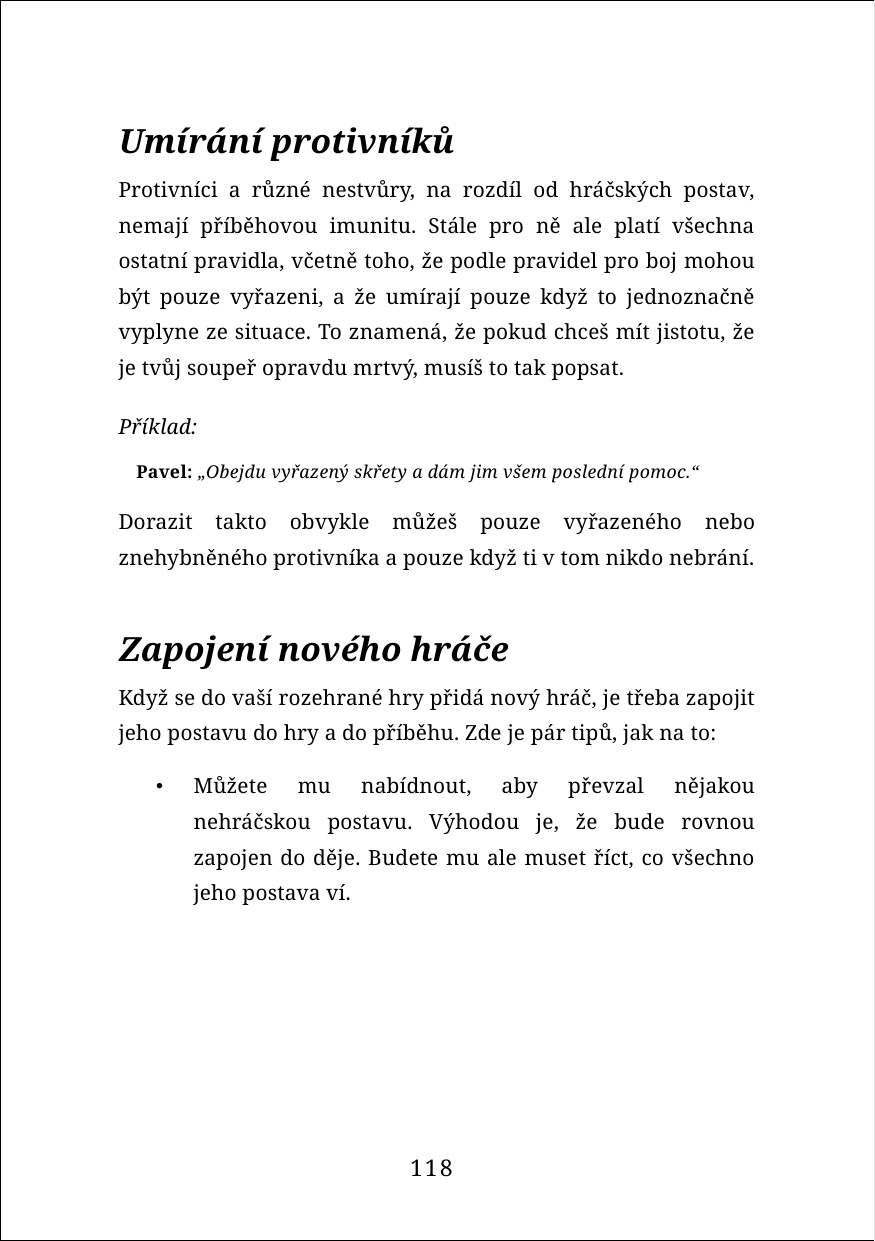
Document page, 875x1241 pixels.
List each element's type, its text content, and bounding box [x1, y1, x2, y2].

text Protivníci a různé nestvůry, na rozdíl od hráčských postav, nemají příběhovou imunitu. Stále pro ně ale platí všechna ostatní pravidla, včetně toho, že podle pravidel pro boj mohou být pouze vyřazeni, a že umírají pouze když to jednoznačně vyplyne ze situace. To znamená, že pokud chceš mít jistotu, že je tvůj soupeř opravdu mrtvý, musíš to tak popsat. [118, 175, 756, 381]
text Dorazit takto obvykle můžeš pouze vyřazeného nebo znehybněného protivníka a pouze když ti v tom nikdo nebrání. [118, 507, 756, 571]
text Když se do vaší rozehrané hry přidá nový hráč, je třeba zapojit jeho postavu do hry a do příběhu. Zde je pár tipů, jak na to: [118, 683, 756, 747]
list Můžete mu nabídnout, aby převzal nějakou nehráčskou postavu. Výhodou je, že bude rovnou zapojen do děje. Budete mu ale muset říct, co všechno jeho postava ví. [156, 772, 756, 907]
subtitle Zapojení nového hráče [118, 626, 756, 671]
subtitle Umírání protivníků [118, 118, 756, 164]
text Příklad: [118, 412, 756, 441]
text Pavel: „Obejdu vyřazený skřety a dám jim všem poslední pomoc.“ [136, 459, 756, 484]
